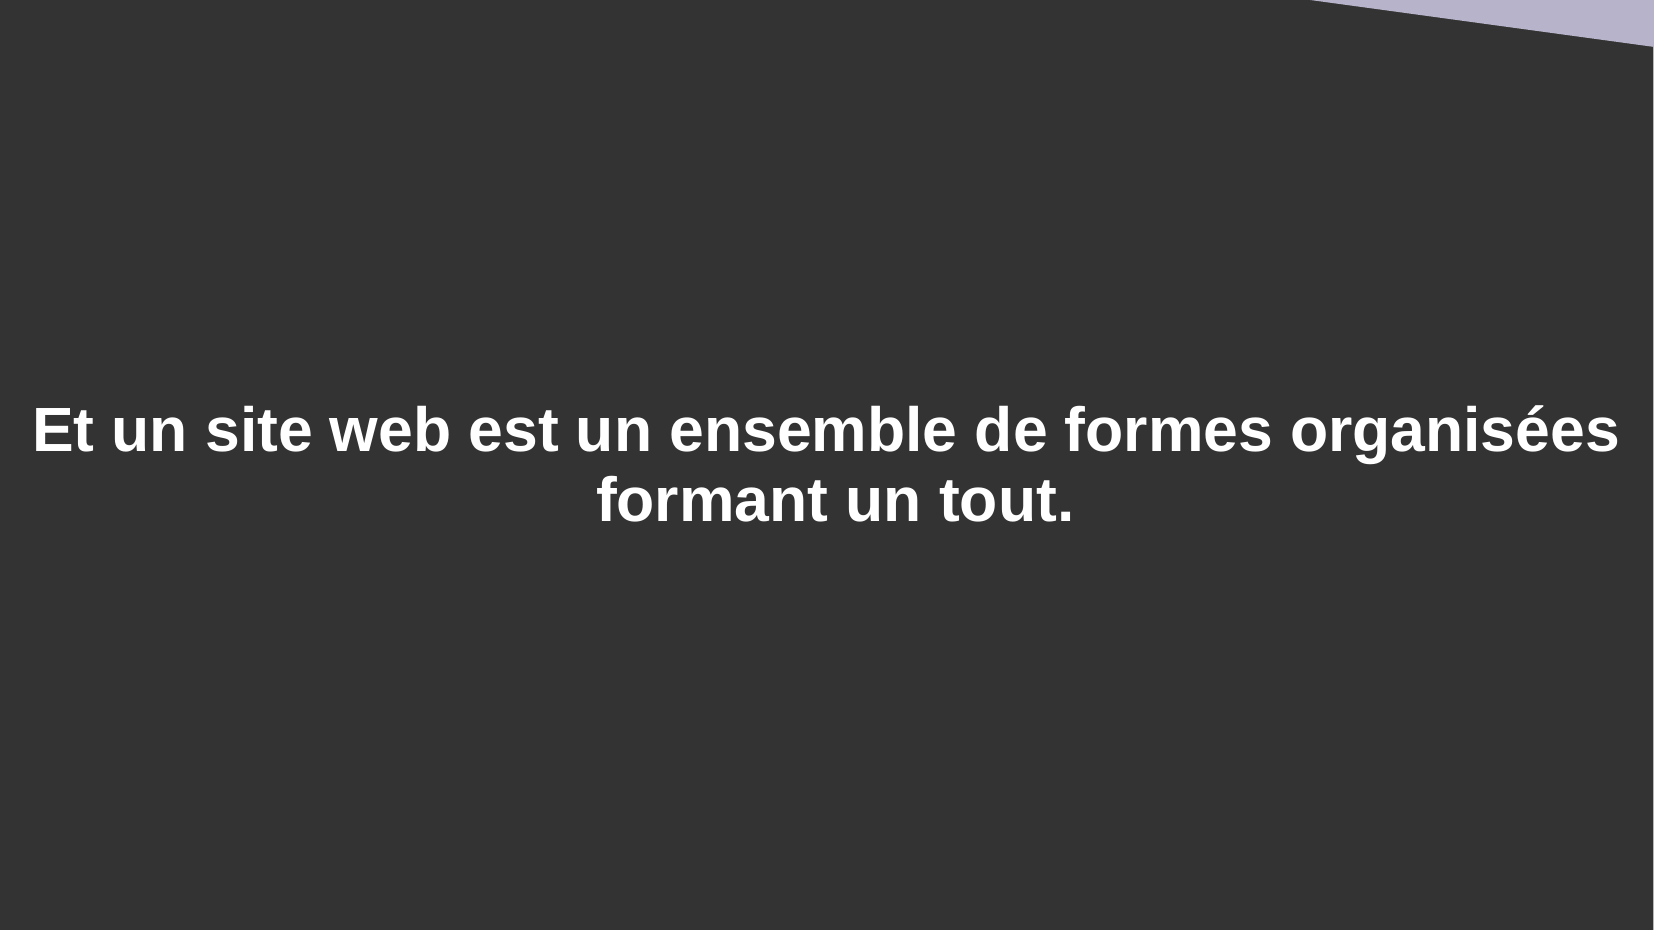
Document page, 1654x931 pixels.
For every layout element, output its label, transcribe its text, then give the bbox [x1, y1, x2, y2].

title Et un site web est un ensemble de formes organisées formant un tout. [31, 394, 1622, 536]
text_box [1310, 0, 1654, 47]
